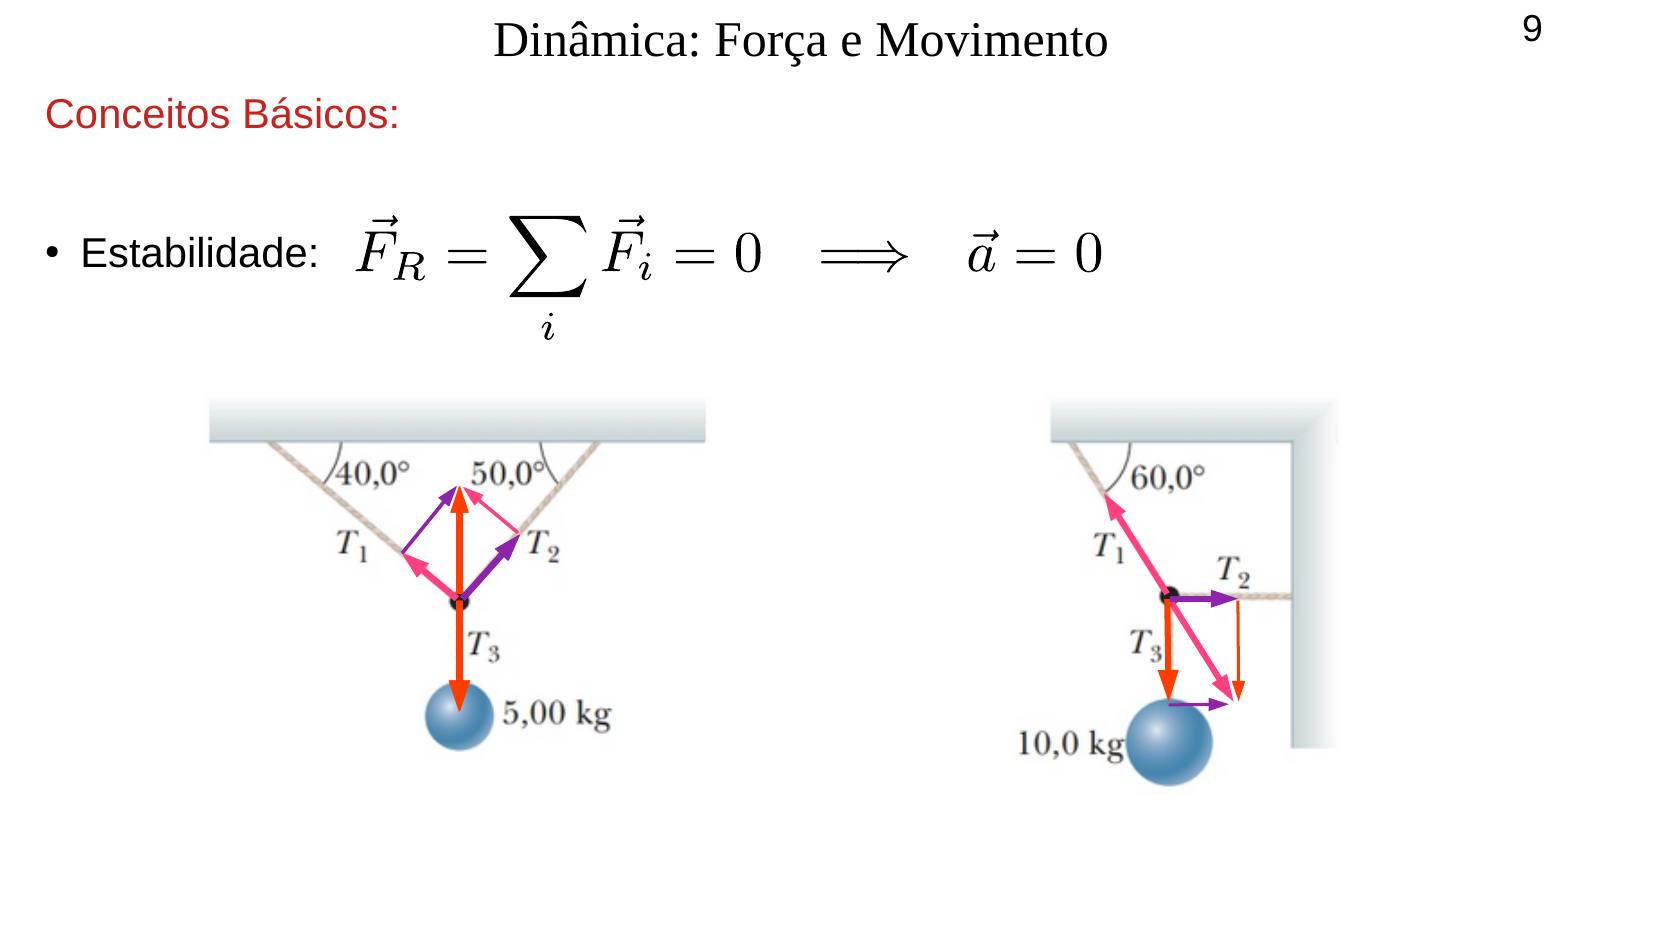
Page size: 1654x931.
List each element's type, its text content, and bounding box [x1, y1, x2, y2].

picture [350, 212, 1104, 343]
picture [201, 354, 719, 761]
text_box Dinâmica: Força e Movimento [478, 0, 1149, 82]
text_box [1507, 0, 1654, 71]
picture [1001, 389, 1343, 796]
text_box Conceitos Básicos: Estabilidade: [30, 83, 1567, 398]
